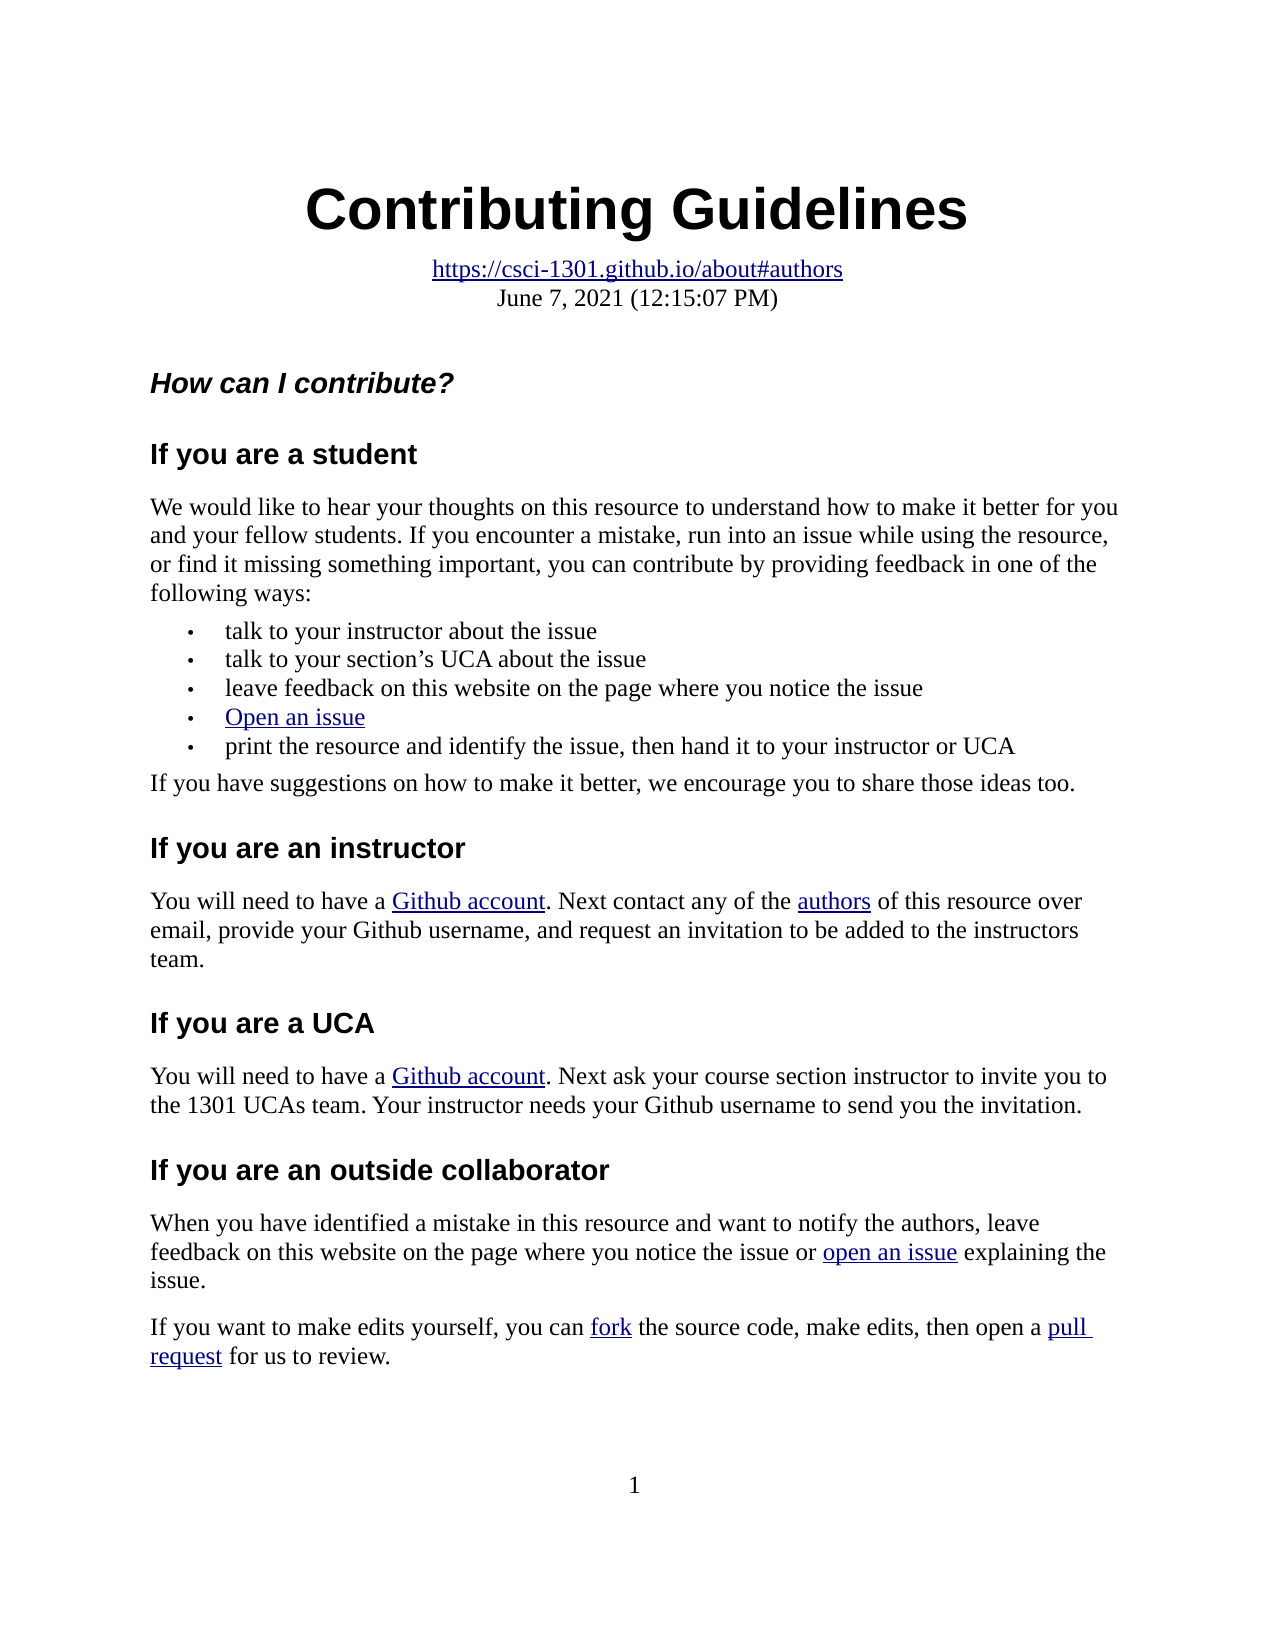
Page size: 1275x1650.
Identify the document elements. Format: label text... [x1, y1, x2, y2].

list talk to your instructor about the issue [187, 616, 1125, 644]
list print the resource and identify the issue, then hand it to your instructor or UCA [187, 731, 1125, 759]
text If you have suggestions on how to make it better, we encourage you to share those ideas too. [150, 768, 1125, 797]
text June 7, 2021 (12:15:07 PM) [150, 283, 1125, 312]
text When you have identified a mistake in this resource and want to notify the authors, leave feedback on this website on the page where you notice the issue or open an issue explaining the issue. [150, 1208, 1125, 1294]
text You will need to have a Github account. Next ask your course section instructor to invite you to the 1301 UCAs team. Your instructor needs your Github username to send you the invitation. [150, 1061, 1125, 1119]
list talk to your section’s UCA about the issue [187, 644, 1125, 673]
text If you want to make edits yourself, you can fork the source code, make edits, then open a pull request for us to review. [150, 1312, 1125, 1369]
list Open an issue [187, 702, 1125, 731]
title Contributing Guidelines [150, 175, 1125, 242]
subtitle If you are an instructor [150, 831, 1125, 865]
subtitle If you are a UCA [150, 1006, 1125, 1040]
subtitle How can I contribute? [150, 366, 1125, 399]
text We would like to hear your thoughts on this resource to understand how to make it better for you and your fellow students. If you encounter a mistake, run into an issue while using the resource, or find it missing something important, you can contribute by providing feedback in one of the following ways: [150, 492, 1125, 607]
text You will need to have a Github account. Next contact any of the authors of this resource over email, provide your Github username, and request an invitation to be added to the instructors team. [150, 886, 1125, 972]
subtitle If you are a student [150, 437, 1125, 470]
list leave feedback on this website on the page where you notice the issue [187, 673, 1125, 702]
text https://csci-1301.github.io/about#authors [150, 254, 1125, 283]
subtitle If you are an outside collaborator [150, 1153, 1125, 1186]
